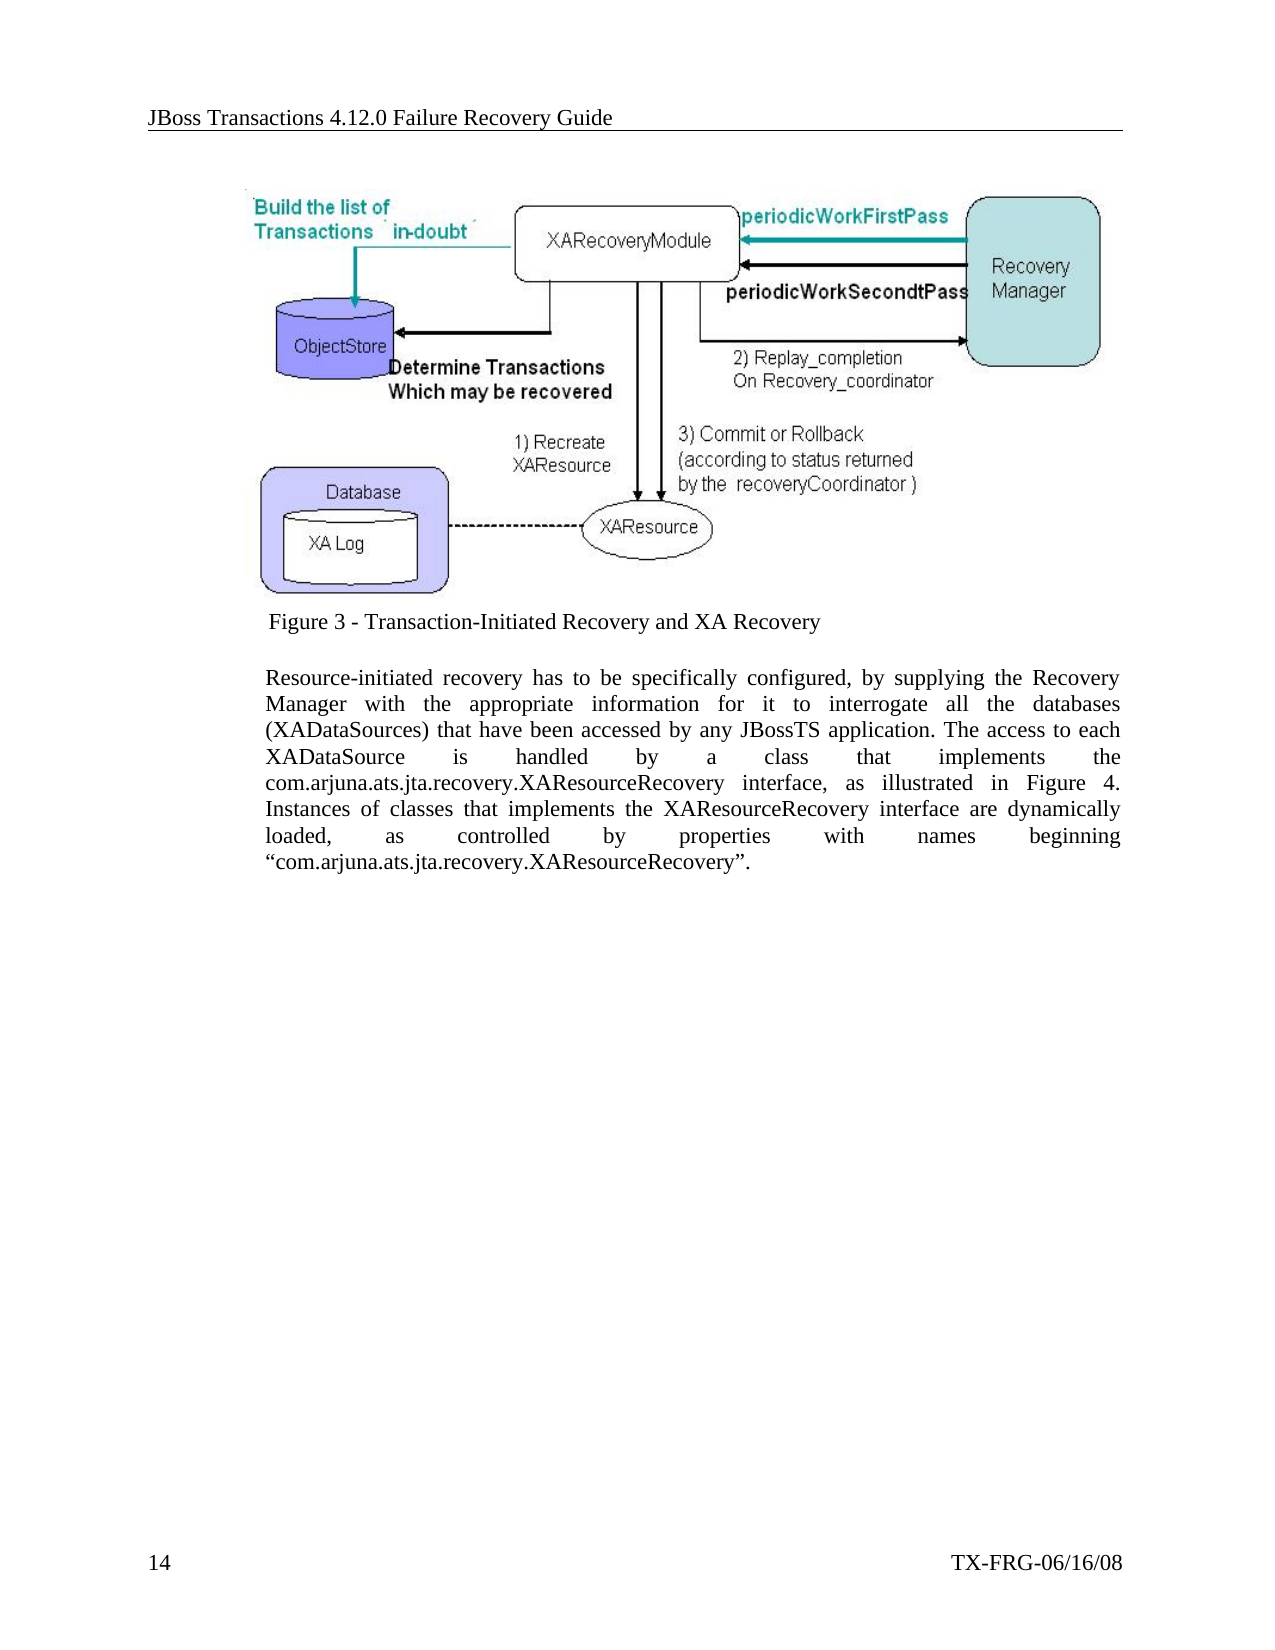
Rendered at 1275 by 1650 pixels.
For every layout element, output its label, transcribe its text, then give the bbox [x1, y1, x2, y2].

picture [245, 189, 1115, 609]
text Figure 3 - Transaction-Initiated Recovery and XA Recovery [268, 609, 1122, 634]
text Resource-initiated recovery has to be specifically configured, by supplying the Recovery Manager with the appropriate information for it to interrogate all the databases (XADataSources) that have been accessed by any JBossTS application. The access to each XADataSource is handled by a class that implements the com.arjuna.ats.jta.recovery.XAResourceRecovery interface, as illustrated in Figure 4. Instances of classes that implements the XAResourceRecovery interface are dynamically loaded, as controlled by properties with names beginning “com.arjuna.ats.jta.recovery.XAResourceRecovery”. [265, 664, 1122, 874]
